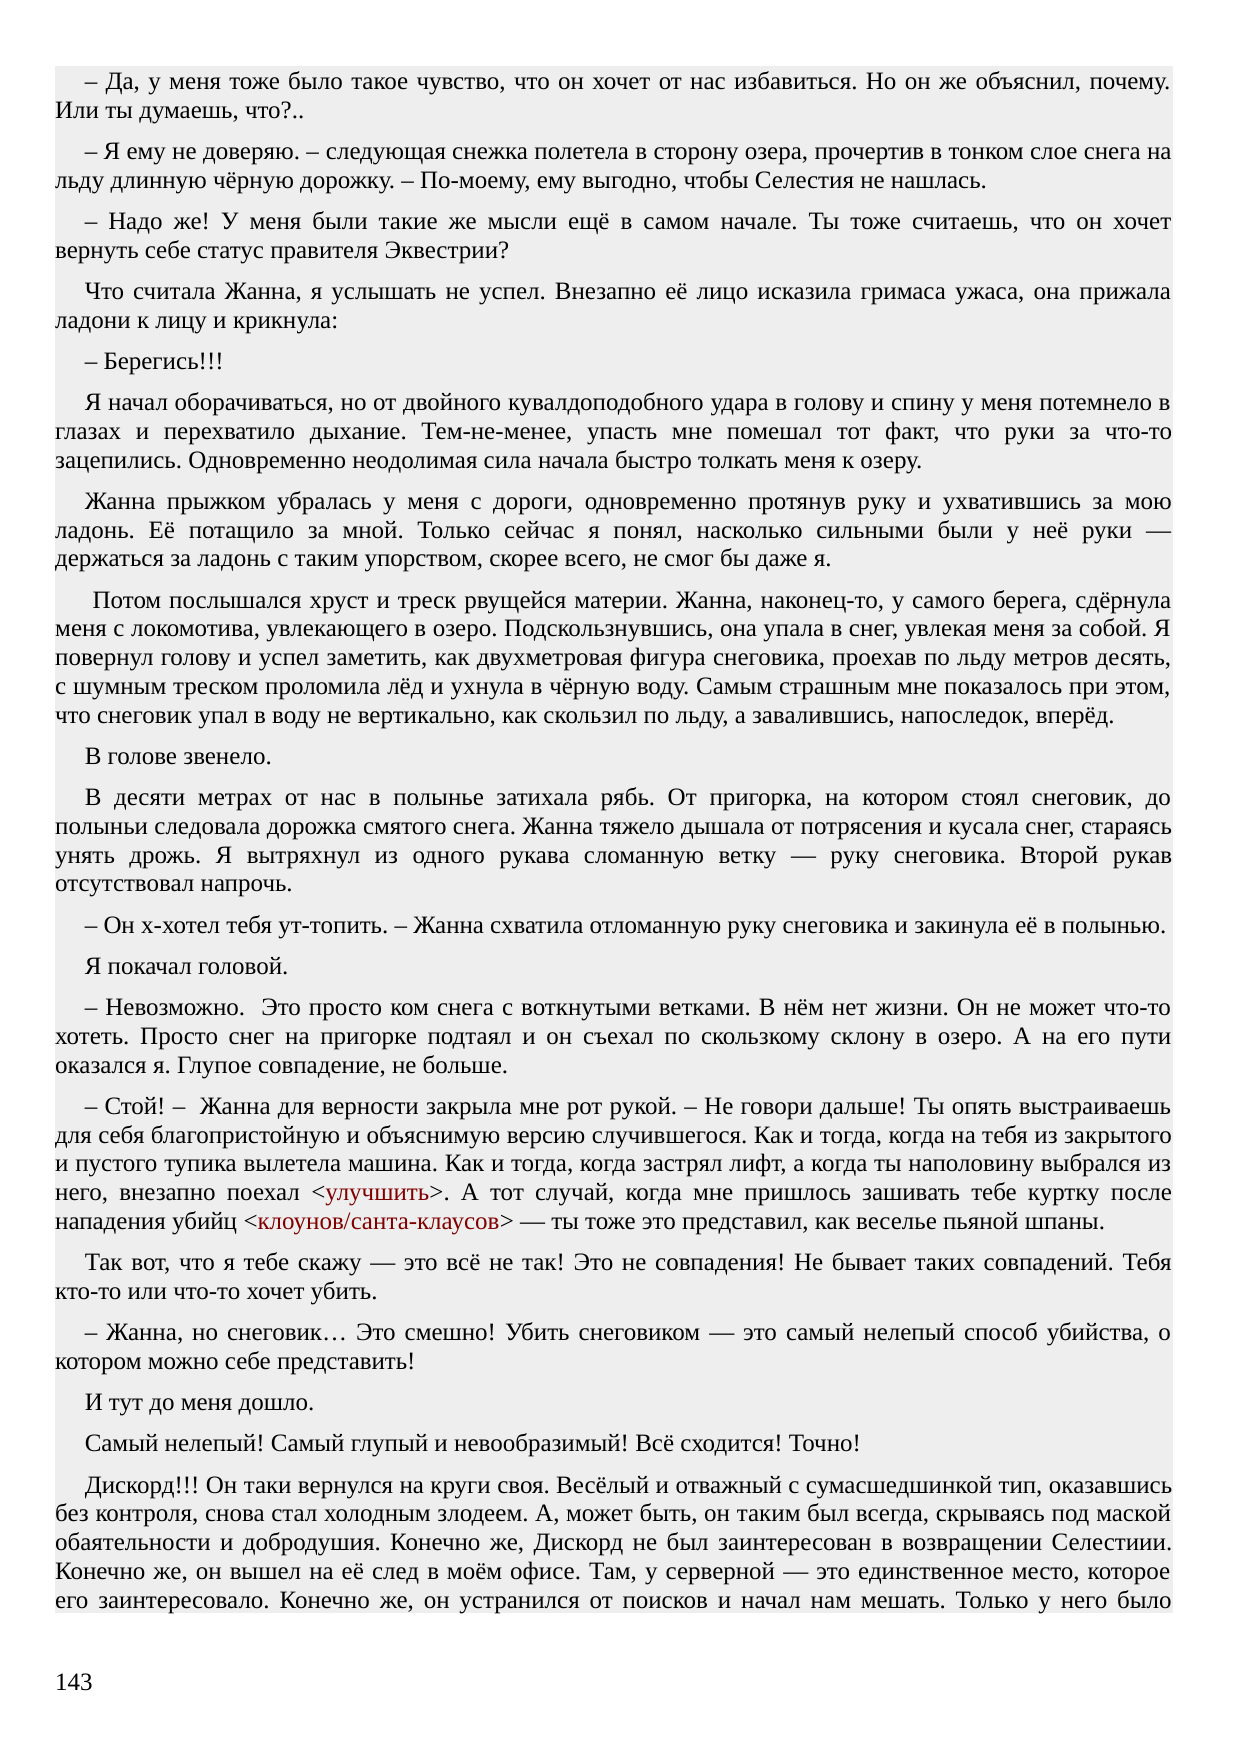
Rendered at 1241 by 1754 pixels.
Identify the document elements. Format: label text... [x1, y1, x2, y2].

text – Я ему не доверяю. – следующая снежка полетела в сторону озера, прочертив в тонком слое снега на льду длинную чёрную дорожку. – По-моему, ему выгодно, чтобы Селестия не нашлась. [55, 136, 1173, 193]
text Я покачал головой. [55, 951, 1173, 980]
text Жанна прыжком убралась у меня с дороги, одновременно протянув руку и ухватившись за мою ладонь. Её потащило за мной. Только сейчас я понял, насколько сильными были у неё руки — держаться за ладонь с таким упорством, скорее всего, не смог бы даже я. [55, 486, 1173, 572]
text В голове звенело. [55, 741, 1173, 770]
text – Он х-хотел тебя ут-топить. – Жанна схватила отломанную руку снеговика и закинула её в полынью. [55, 910, 1173, 938]
text Так вот, что я тебе скажу — это всё не так! Это не совпадения! Не бывает таких совпадений. Тебя кто-то или что-то хочет убить. [55, 1247, 1173, 1305]
text Самый нелепый! Самый глупый и невообразимый! Всё сходится! Точно! [55, 1428, 1173, 1457]
text В десяти метрах от нас в полынье затихала рябь. От пригорка, на котором стоял снеговик, до полыньи следовала дорожка смятого снега. Жанна тяжело дышала от потрясения и кусала снег, стараясь унять дрожь. Я вытряхнул из одного рукава сломанную ветку — руку снеговика. Второй рукав отсутствовал напрочь. [55, 782, 1173, 897]
text И тут до меня дошло. [55, 1387, 1173, 1416]
text Дискорд!!! Он таки вернулся на круги своя. Весёлый и отважный с сумасшедшинкой тип, оказавшись без контроля, снова стал холодным злодеем. А, может быть, он таким был всегда, скрываясь под маской обаятельности и добродушия. Конечно же, Дискорд не был заинтересован в возвращении Селестиии. Конечно же, он вышел на её след в моём офисе. Там, у серверной — это единственное место, которое его заинтересовало. Конечно же, он устранился от поисков и начал нам мешать. Только у него было [55, 1470, 1173, 1613]
text – Стой! – Жанна для верности закрыла мне рот рукой. – Не говори дальше! Ты опять выстраиваешь для себя благопристойную и объяснимую версию случившегося. Как и тогда, когда на тебя из закрытого и пустого тупика вылетела машина. Как и тогда, когда застрял лифт, а когда ты наполовину выбрался из него, внезапно поехал <улучшить>. А тот случай, когда мне пришлось зашивать тебе куртку после нападения убийц <клоунов/санта-клаусов> — ты тоже это представил, как веселье пьяной шпаны. [55, 1091, 1173, 1235]
text – Невозможно. Это просто ком снега с воткнутыми ветками. В нём нет жизни. Он не может что-то хотеть. Просто снег на пригорке подтаял и он съехал по скользкому склону в озеро. А на его пути оказался я. Глупое совпадение, не больше. [55, 992, 1173, 1078]
text Что считала Жанна, я услышать не успел. Внезапно её лицо исказила гримаса ужаса, она прижала ладони к лицу и крикнула: [55, 276, 1173, 333]
text – Надо же! У меня были такие же мысли ещё в самом начале. Ты тоже считаешь, что он хочет вернуть себе статус правителя Эквестрии? [55, 206, 1173, 263]
text Потом послышался хруст и треск рвущейся материи. Жанна, наконец-то, у самого берега, сдёрнула меня с локомотива, увлекающего в озеро. Подскользнувшись, она упала в снег, увлекая меня за собой. Я повернул голову и успел заметить, как двухметровая фигура снеговика, проехав по льду метров десять, с шумным треском проломила лёд и ухнула в чёрную воду. Самым страшным мне показалось при этом, что снеговик упал в воду не вертикально, как скользил по льду, а завалившись, напоследок, вперёд. [55, 585, 1173, 728]
text – Да, у меня тоже было такое чувство, что он хочет от нас избавиться. Но он же объяснил, почему. Или ты думаешь, что?.. [55, 66, 1173, 123]
text – Жанна, но снеговик… Это смешно! Убить снеговиком — это самый нелепый способ убийства, о котором можно себе представить! [55, 1317, 1173, 1375]
text Я начал оборачиваться, но от двойного кувалдоподобного удара в голову и спину у меня потемнело в глазах и перехватило дыхание. Тем-не-менее, упасть мне помешал тот факт, что руки за что-то зацепились. Одновременно неодолимая сила начала быстро толкать меня к озеру. [55, 387, 1173, 473]
text – Берегись!!! [55, 346, 1173, 375]
